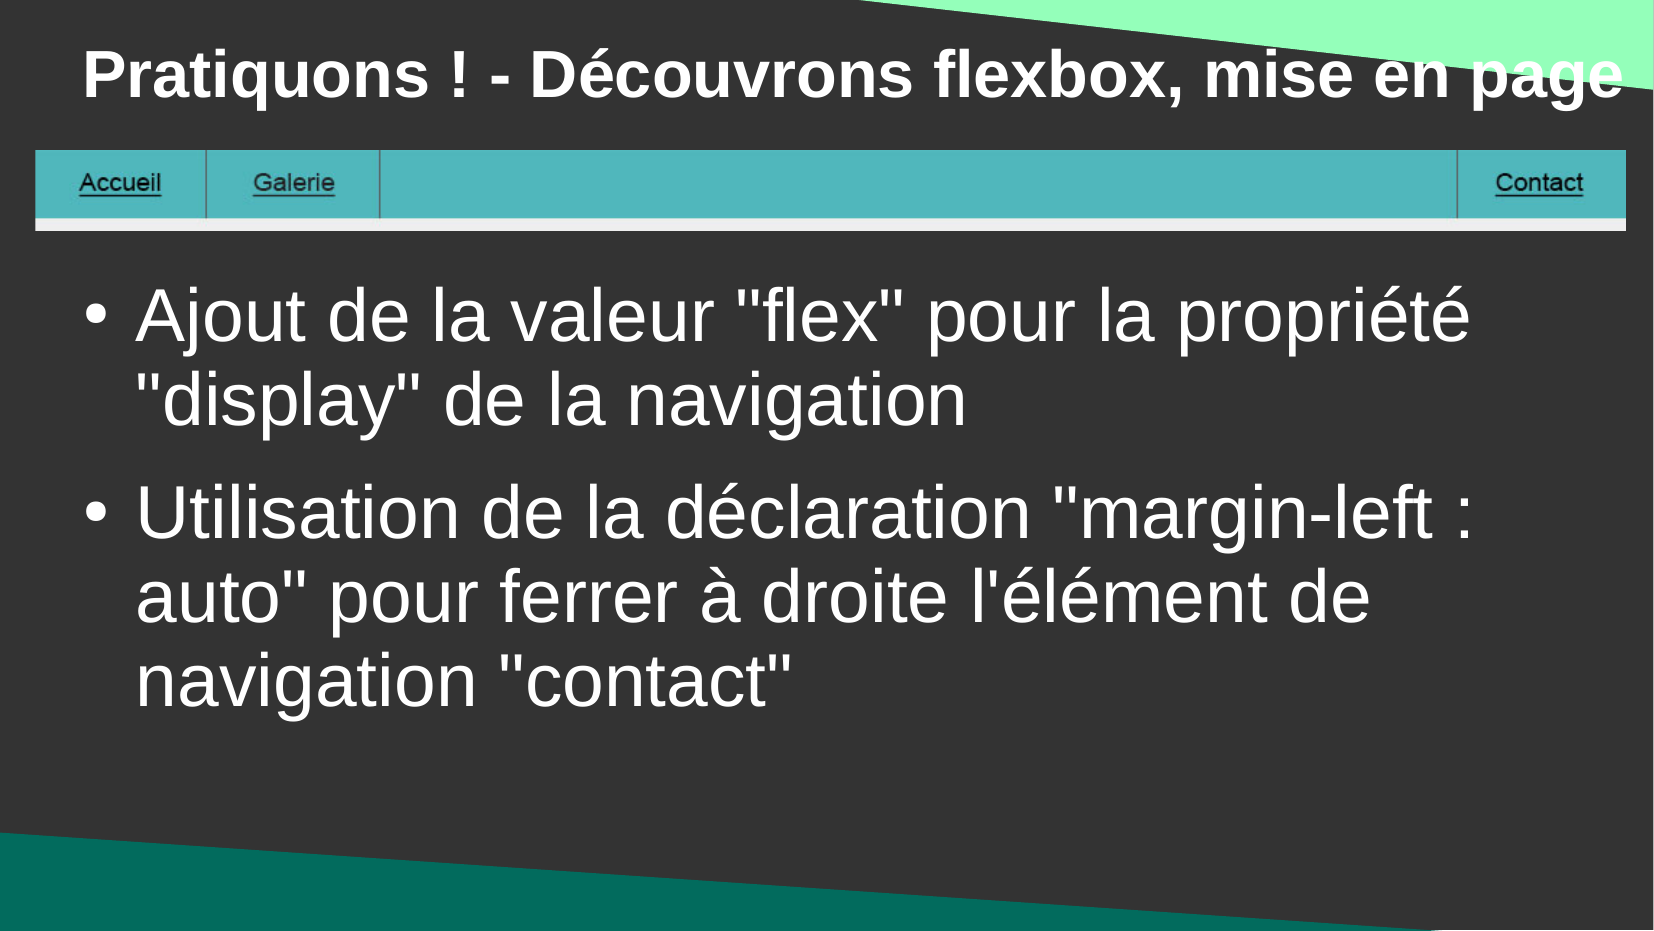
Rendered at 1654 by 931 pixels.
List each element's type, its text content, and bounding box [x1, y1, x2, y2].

title Pratiquons ! - Découvrons flexbox, mise en page [82, 37, 1630, 112]
text_box [858, 0, 1654, 90]
list Ajout de la valeur "flex" pour la propriété "display" de la navigation Utilisation de la déclaration "margin-left : auto" pour ferrer à droite l'élément de navigation "contact" [64, 273, 1589, 807]
picture [35, 150, 1626, 231]
